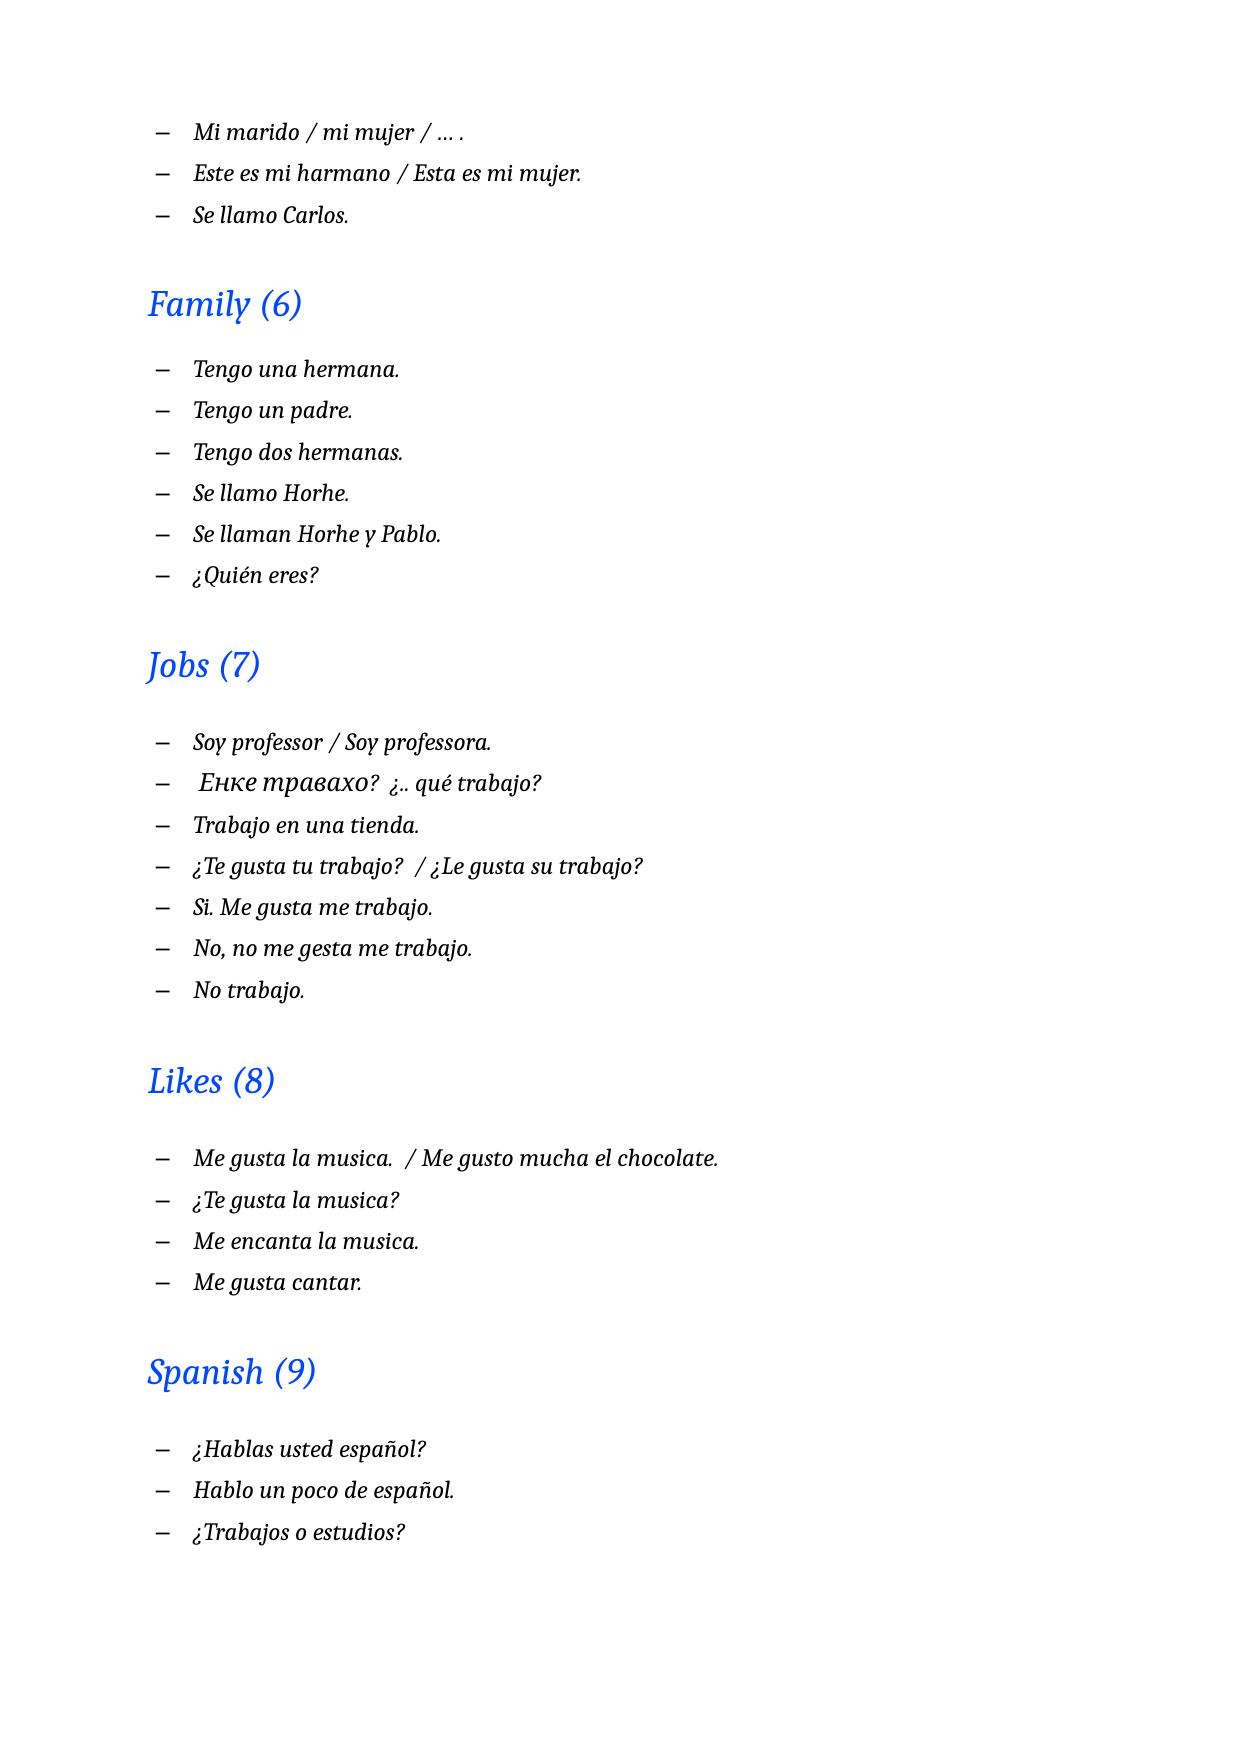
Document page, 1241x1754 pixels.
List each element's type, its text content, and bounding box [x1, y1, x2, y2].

text Family (6) [148, 283, 1122, 326]
list Me gusta cantar. [156, 1268, 1122, 1297]
list Se llamo Carlos. [156, 201, 1122, 229]
list Tengo una hermana. [156, 355, 1122, 384]
list Trabajo en una tienda. [156, 811, 1122, 839]
list Tengo un padre. [156, 396, 1122, 425]
list Hablo un poco de español. [156, 1476, 1122, 1505]
list ¿Te gusta la musica? [156, 1186, 1122, 1214]
list Енке травахо? ¿.. qué trabajo? [156, 769, 1122, 798]
list Soy professor / Soy professora. [156, 728, 1122, 757]
text Jobs (7) [148, 644, 1122, 687]
list Me encanta la musica. [156, 1227, 1122, 1256]
text Likes (8) [148, 1060, 1122, 1103]
list Si. Me gusta me trabajo. [156, 893, 1122, 922]
list Me gusta la musica. / Me gusto mucha el chocolate. [156, 1144, 1122, 1173]
list ¿Trabajos o estudios? [156, 1517, 1122, 1546]
list Se llamo Horhe. [156, 479, 1122, 507]
text Spanish (9) [148, 1351, 1122, 1394]
list Mi marido / mi mujer / … . [156, 118, 1122, 147]
list No trabajo. [156, 976, 1122, 1004]
list ¿Quién eres? [156, 561, 1122, 590]
list Tengo dos hermanas. [156, 437, 1122, 466]
list Se llaman Horhe y Pablo. [156, 520, 1122, 549]
list No, no me gesta me trabajo. [156, 934, 1122, 963]
list ¿Hablas usted español? [156, 1435, 1122, 1464]
list Este es mi harmano / Esta es mi mujer. [156, 159, 1122, 188]
list ¿Te gusta tu trabajo? / ¿Le gusta su trabajo? [156, 852, 1122, 881]
